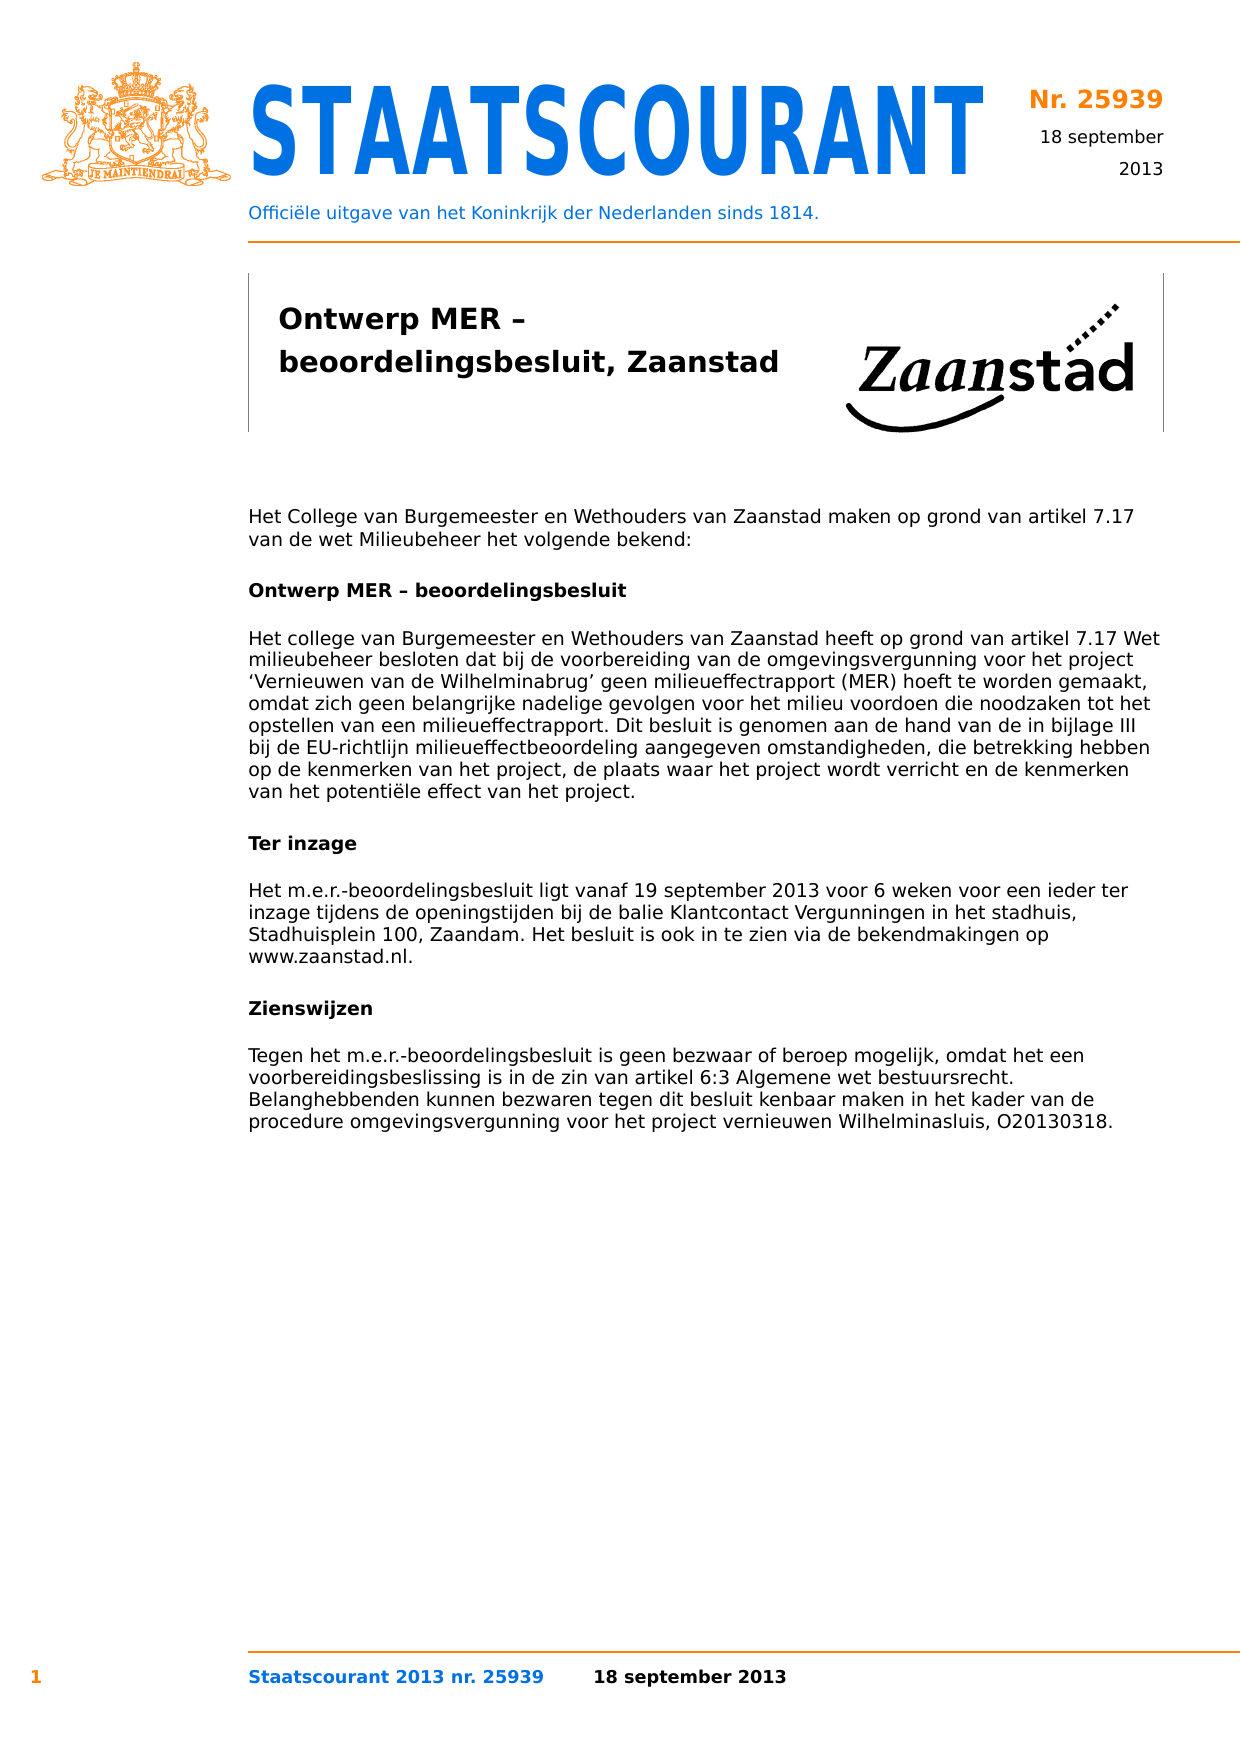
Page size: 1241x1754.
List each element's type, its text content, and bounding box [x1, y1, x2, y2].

table_header STAATSCOURANT [248, 62, 998, 203]
subtitle Zienswijzen [248, 998, 1163, 1020]
table_header [25, 62, 248, 241]
picture [41, 62, 231, 186]
picture [844, 302, 1134, 433]
subtitle Ontwerp MER – beoordelingsbesluit, Zaanstad [249, 273, 1163, 302]
text Het m.e.r.-beoordelingsbesluit ligt vanaf 19 september 2013 voor 6 weken voor een ieder ter inzage tijdens de openingstijden bij de balie Klantcontact Vergunningen in het stadhuis, Stadhuisplein 100, Zaandam. Het besluit is ook in te zien via de bekendmakingen op www.zaanstad.nl. [248, 880, 1163, 968]
table_cell 18 september [998, 121, 1240, 153]
text Het College van Burgemeester en Wethouders van Zaanstad maken op grond van artikel 7.17 van de wet Milieubeheer het volgende bekend: [248, 506, 1163, 550]
text Het college van Burgemeester en Wethouders van Zaanstad heeft op grond van artikel 7.17 Wet milieubeheer besloten dat bij de voorbereiding van de omgevingsvergunning voor het project ‘Vernieuwen van de Wilhelminabrug’ geen milieueffectrapport (MER) hoeft te worden gemaakt, omdat zich geen belangrijke nadelige gevolgen voor het milieu voordoen die noodzaken tot het opstellen van een milieueffectrapport. Dit besluit is genomen aan de hand van de in bijlage III bij de EU-richtlijn milieueffectbeoordeling aangegeven omstandigheden, die betrekking hebben op de kenmerken van het project, de plaats waar het project wordt verricht en de kenmerken van het potentiële effect van het project. [248, 627, 1163, 803]
subtitle Ter inzage [248, 833, 1163, 855]
subtitle Ontwerp MER – beoordelingsbesluit [248, 580, 1163, 602]
table_header Nr. 25939 [998, 62, 1240, 121]
text Tegen het m.e.r.-beoordelingsbesluit is geen bezwaar of beroep mogelijk, omdat het een voorbereidingsbeslissing is in de zin van artikel 6:3 Algemene wet bestuursrecht. Belanghebbenden kunnen bezwaren tegen dit besluit kenbaar maken in het kader van de procedure omgevingsvergunning voor het project vernieuwen Wilhelminasluis, O20130318. [248, 1045, 1163, 1133]
table_cell 2013 [998, 153, 1240, 203]
table_cell Officiële uitgave van het Koninkrijk der Nederlanden sinds 1814. [248, 203, 1240, 241]
